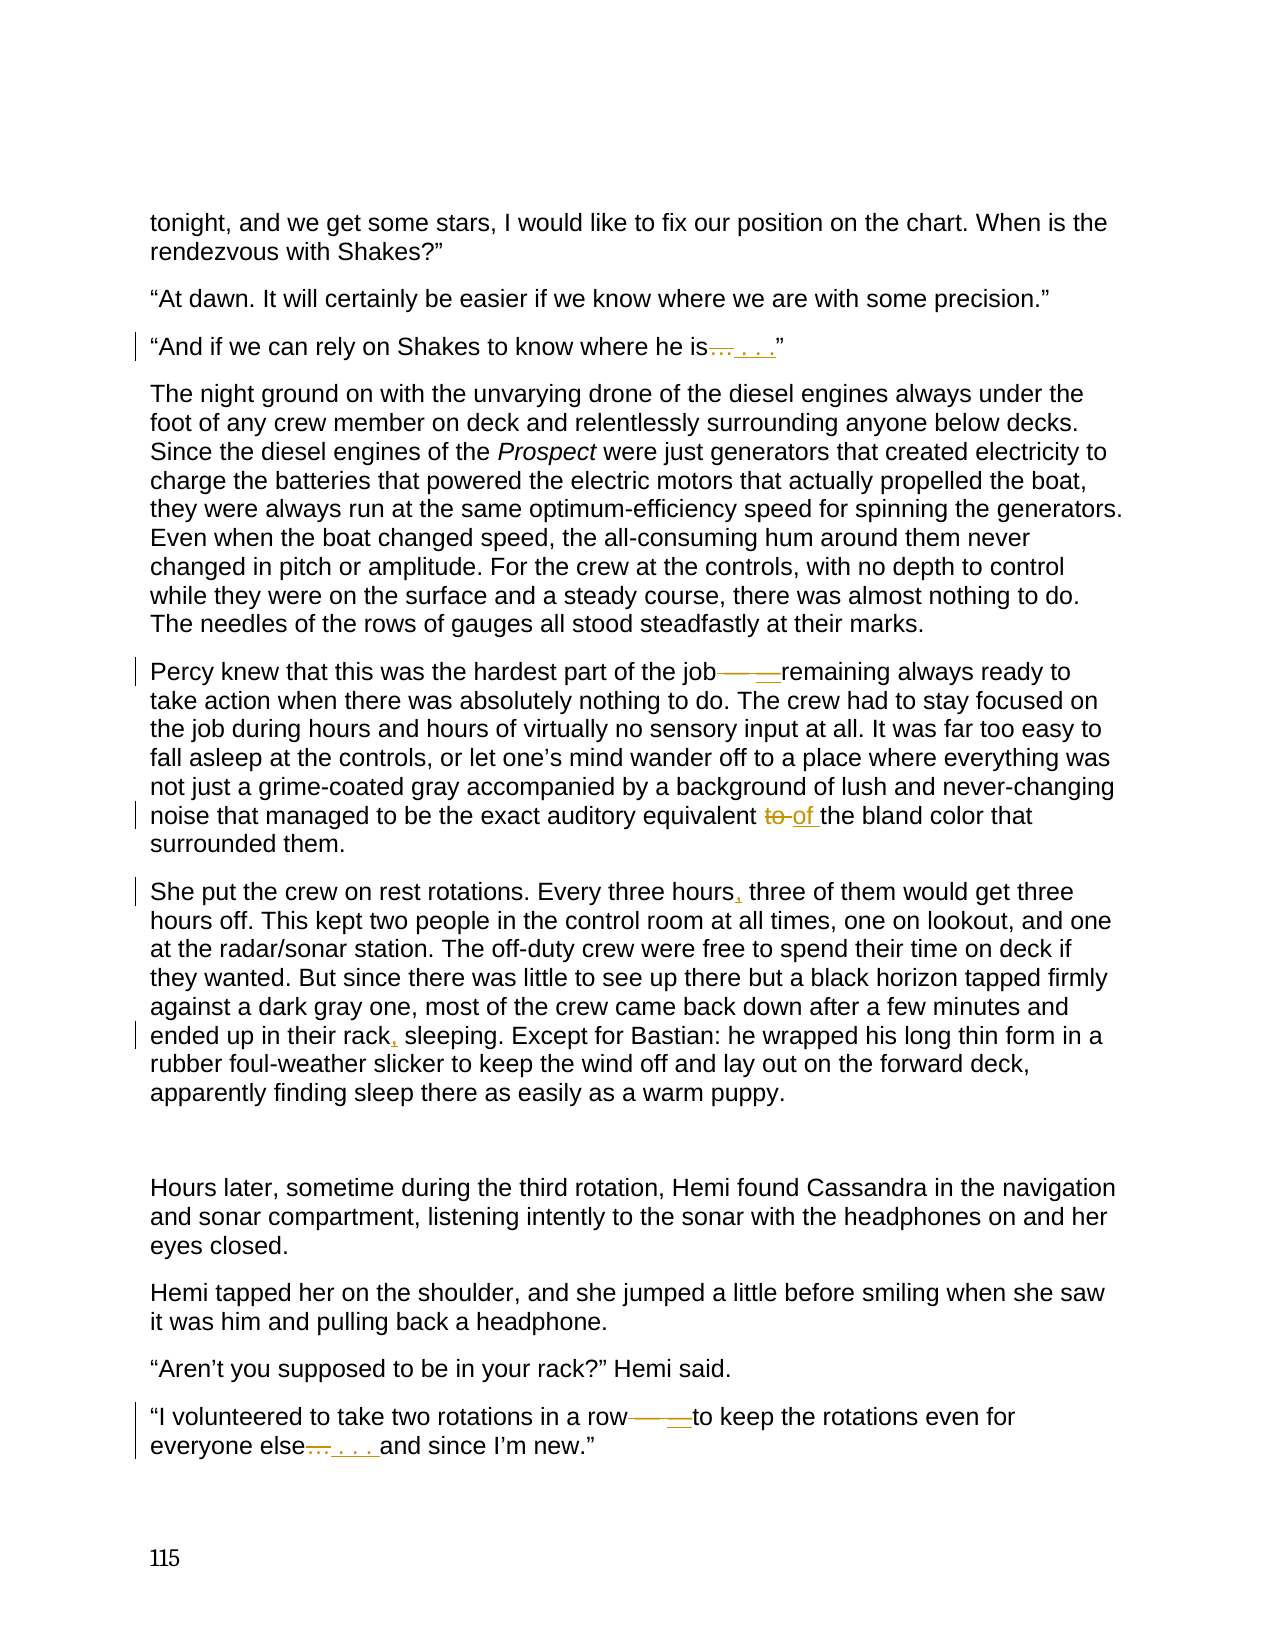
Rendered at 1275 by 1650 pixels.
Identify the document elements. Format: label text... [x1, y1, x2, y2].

text Percy knew that this was the hardest part of the job—remaining always ready to take action when there was absolutely nothing to do. The crew had to stay focused on the job during hours and hours of virtually no sensory input at all. It was far too easy to fall asleep at the controls, or let one’s mind wander off to a place where everything was not just a grime-coated gray accompanied by a background of lush and never-changing noise that managed to be the exact auditory equivalent of the bland color that surrounded them. [150, 657, 1125, 858]
text “Aren’t you supposed to be in your rack?” Hemi said. [150, 1354, 1125, 1383]
text “At dawn. It will certainly be easier if we know where we are with some precision.” [150, 284, 1125, 313]
text Hours later, sometime during the third rotation, Hemi found Cassandra in the navigation and sonar compartment, listening intently to the sonar with the headphones on and her eyes closed. [150, 1173, 1125, 1259]
text “And if we can rely on Shakes to know where he is . . .” [150, 332, 1125, 361]
text tonight, and we get some stars, I would like to fix our position on the chart. When is the rendezvous with Shakes?” [150, 208, 1125, 266]
text Hemi tapped her on the shoulder, and she jumped a little before smiling when she saw it was him and pulling back a headphone. [150, 1278, 1125, 1336]
text “I volunteered to take two rotations in a row—to keep the rotations even for everyone else . . . and since I’m new.” [150, 1402, 1125, 1459]
text She put the crew on rest rotations. Every three hours, three of them would get three hours off. This kept two people in the control room at all times, one on lookout, and one at the radar/sonar station. The off-duty crew were free to spend their time on deck if they wanted. But since there was little to see up there but a black horizon tapped firmly against a dark gray one, most of the crew came back down after a few minutes and ended up in their rack, sleeping. Except for Bastian: he wrapped his long thin form in a rubber foul-weather slicker to keep the wind off and lay out on the forward deck, apparently finding sleep there as easily as a warm puppy. [150, 877, 1125, 1107]
text The night ground on with the unvarying drone of the diesel engines always under the foot of any crew member on deck and relentlessly surrounding anyone below decks. Since the diesel engines of the Prospect were just generators that created electricity to charge the batteries that powered the electric motors that actually propelled the boat, they were always run at the same optimum-efficiency speed for spinning the generators. Even when the boat changed speed, the all-consuming hum around them never changed in pitch or amplitude. For the crew at the controls, with no depth to control while they were on the surface and a steady course, there was almost nothing to do. The needles of the rows of gauges all stood steadfastly at their marks. [150, 379, 1125, 638]
